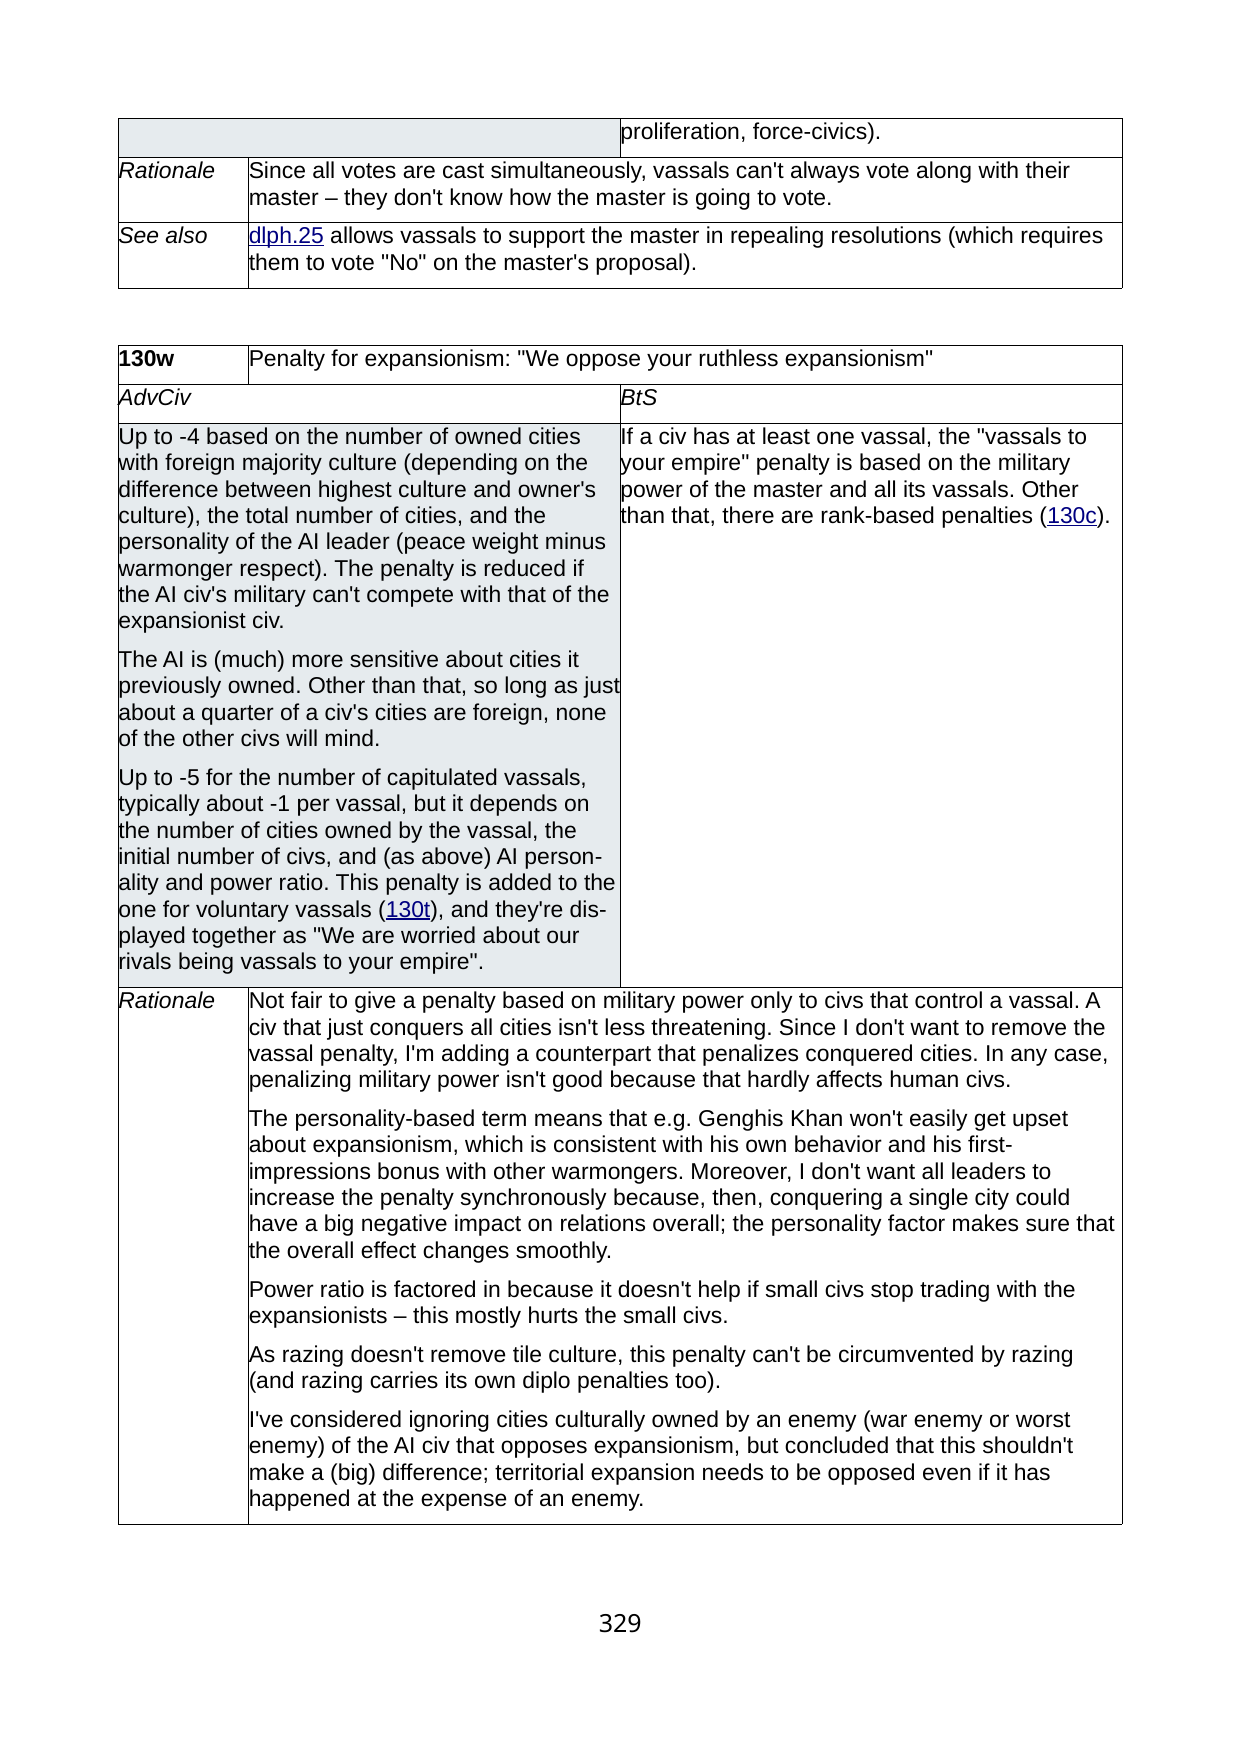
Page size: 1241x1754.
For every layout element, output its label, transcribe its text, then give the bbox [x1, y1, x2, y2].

table_cell BtS [621, 385, 1122, 423]
table_cell Rationale [119, 158, 248, 222]
table_header Penalty for expansionism: "We oppose your ruthless expansionism" [249, 346, 1122, 384]
table_cell If a civ has at least one vassal, the "vassals to your empire" penalty is based on the military power of the master and all its vassals. Other than that, there are rank-based penalties (130c). [621, 424, 1122, 987]
table_cell Rationale [119, 988, 248, 1523]
table_header 130w [119, 346, 248, 384]
table_cell See also [119, 223, 248, 287]
table_cell [119, 119, 620, 157]
table_cell Not fair to give a penalty based on military power only to civs that control a vassal. A civ that just conquers all cities isn't less threatening. Since I don't want to remove the vassal penalty, I'm adding a counterpart that penalizes conquered cities. In any case, penalizing military power isn't good because that hardly affects human civs. The personality-based term means that e.g. Genghis Khan won't easily get upset about expansionism, which is consistent with his own behavior and his first-impressions bonus with other warmongers. Moreover, I don't want all leaders to increase the penalty synchronously because, then, conquering a single city could have a big negative impact on relations overall; the personality factor makes sure that the overall effect changes smoothly. Power ratio is factored in because it doesn't help if small civs stop trading with the expansionists – this mostly hurts the small civs. As razing doesn't remove tile culture, this penalty can't be circumvented by razing (and razing carries its own diplo penalties too). I've considered ignoring cities culturally owned by an enemy (war enemy or worst enemy) of the AI civ that opposes expansionism, but concluded that this shouldn't make a (big) difference; territorial expansion needs to be opposed even if it has happened at the expense of an enemy. [249, 988, 1122, 1523]
table_cell proliferation, force-civics). [621, 119, 1122, 157]
table_cell dlph.25 allows vassals to support the master in repealing resolutions (which requires them to vote "No" on the master's proposal). [249, 223, 1122, 287]
table_cell Up to -4 based on the number of owned cities with foreign majority culture (depending on the difference between highest culture and owner's culture), the total number of cities, and the personality of the AI leader (peace weight minus warmonger respect). The penalty is reduced if the AI civ's military can't compete with that of the expansionist civ. The AI is (much) more sensitive about cities it previously owned. Other than that, so long as just about a quarter of a civ's cities are foreign, none of the other civs will mind. Up to -5 for the number of capitulated vassals, typically about -1 per vassal, but it depends on the number of cities owned by the vassal, the initial number of civs, and (as above) AI person­ality and power ratio. This penalty is added to the one for voluntary vassals (130t), and they're dis­played together as "We are worried about our rivals being vassals to your empire". [119, 424, 620, 987]
table_cell Since all votes are cast simultaneously, vassals can't always vote along with their master – they don't know how the master is going to vote. [249, 158, 1122, 222]
table_cell AdvCiv [119, 385, 620, 423]
